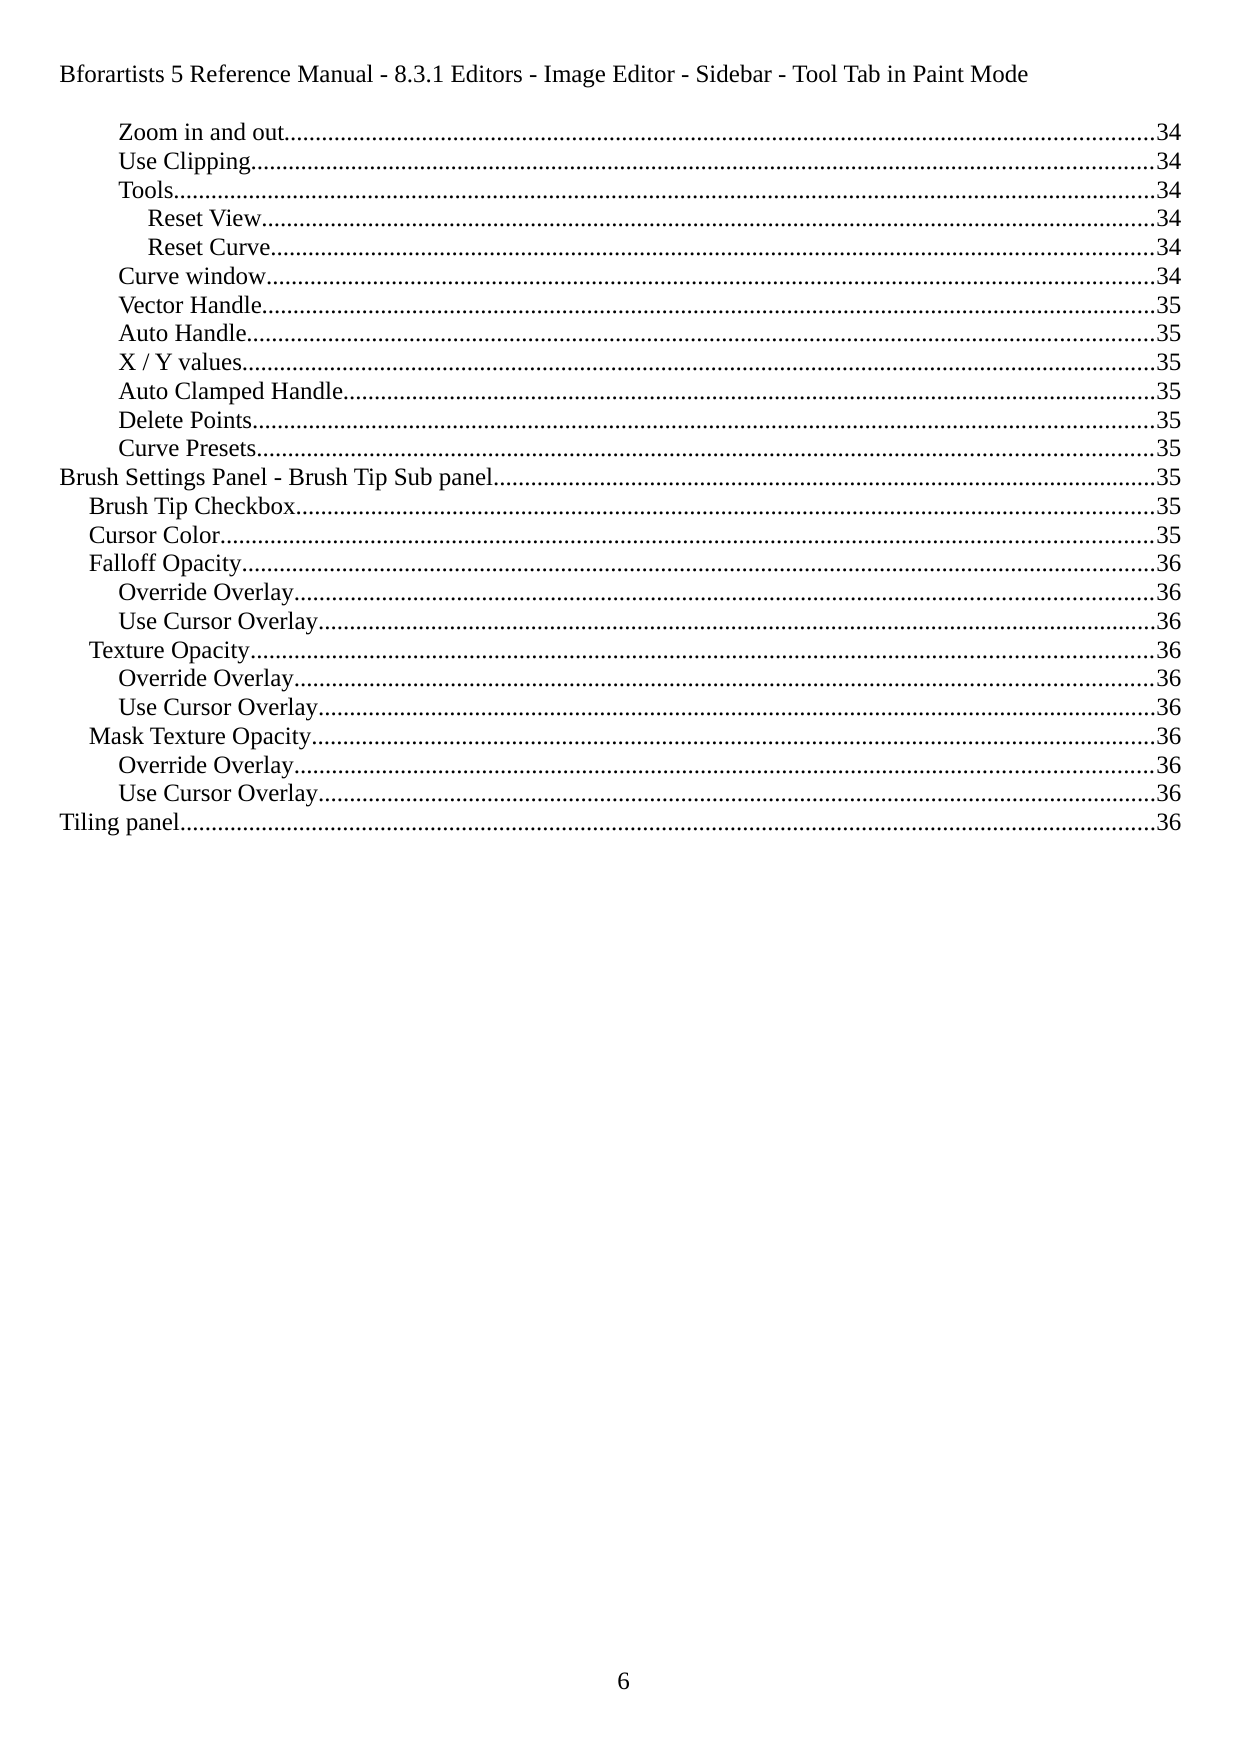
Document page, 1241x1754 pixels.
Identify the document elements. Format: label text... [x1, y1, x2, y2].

text Override Overlay 36 [118, 577, 1181, 606]
text Tools 34 [118, 175, 1181, 203]
text Delete Points 35 [118, 405, 1181, 433]
text Falloff Opacity 36 [88, 548, 1181, 577]
text Brush Settings Panel - Brush Tip Sub panel 35 [59, 462, 1181, 491]
text X / Y values 35 [118, 347, 1181, 376]
text Use Cursor Overlay 36 [118, 606, 1181, 635]
text Use Cursor Overlay 36 [118, 692, 1181, 721]
text Mask Texture Opacity 36 [88, 721, 1181, 750]
text Vector Handle 35 [118, 290, 1181, 318]
text Zoom in and out 34 [118, 117, 1181, 146]
text Override Overlay 36 [118, 750, 1181, 778]
text Tiling panel 36 [59, 807, 1181, 836]
text Curve Presets 35 [118, 433, 1181, 462]
text Reset View 34 [147, 203, 1181, 232]
text Reset Curve 34 [147, 232, 1181, 261]
text Use Cursor Overlay 36 [118, 778, 1181, 807]
text Texture Opacity 36 [88, 635, 1181, 663]
text Use Clipping 34 [118, 146, 1181, 175]
text Auto Handle 35 [118, 318, 1181, 347]
text Auto Clamped Handle 35 [118, 376, 1181, 405]
text Curve window 34 [118, 261, 1181, 290]
text Override Overlay 36 [118, 663, 1181, 692]
text Cursor Color 35 [88, 520, 1181, 548]
text Brush Tip Checkbox 35 [88, 491, 1181, 520]
